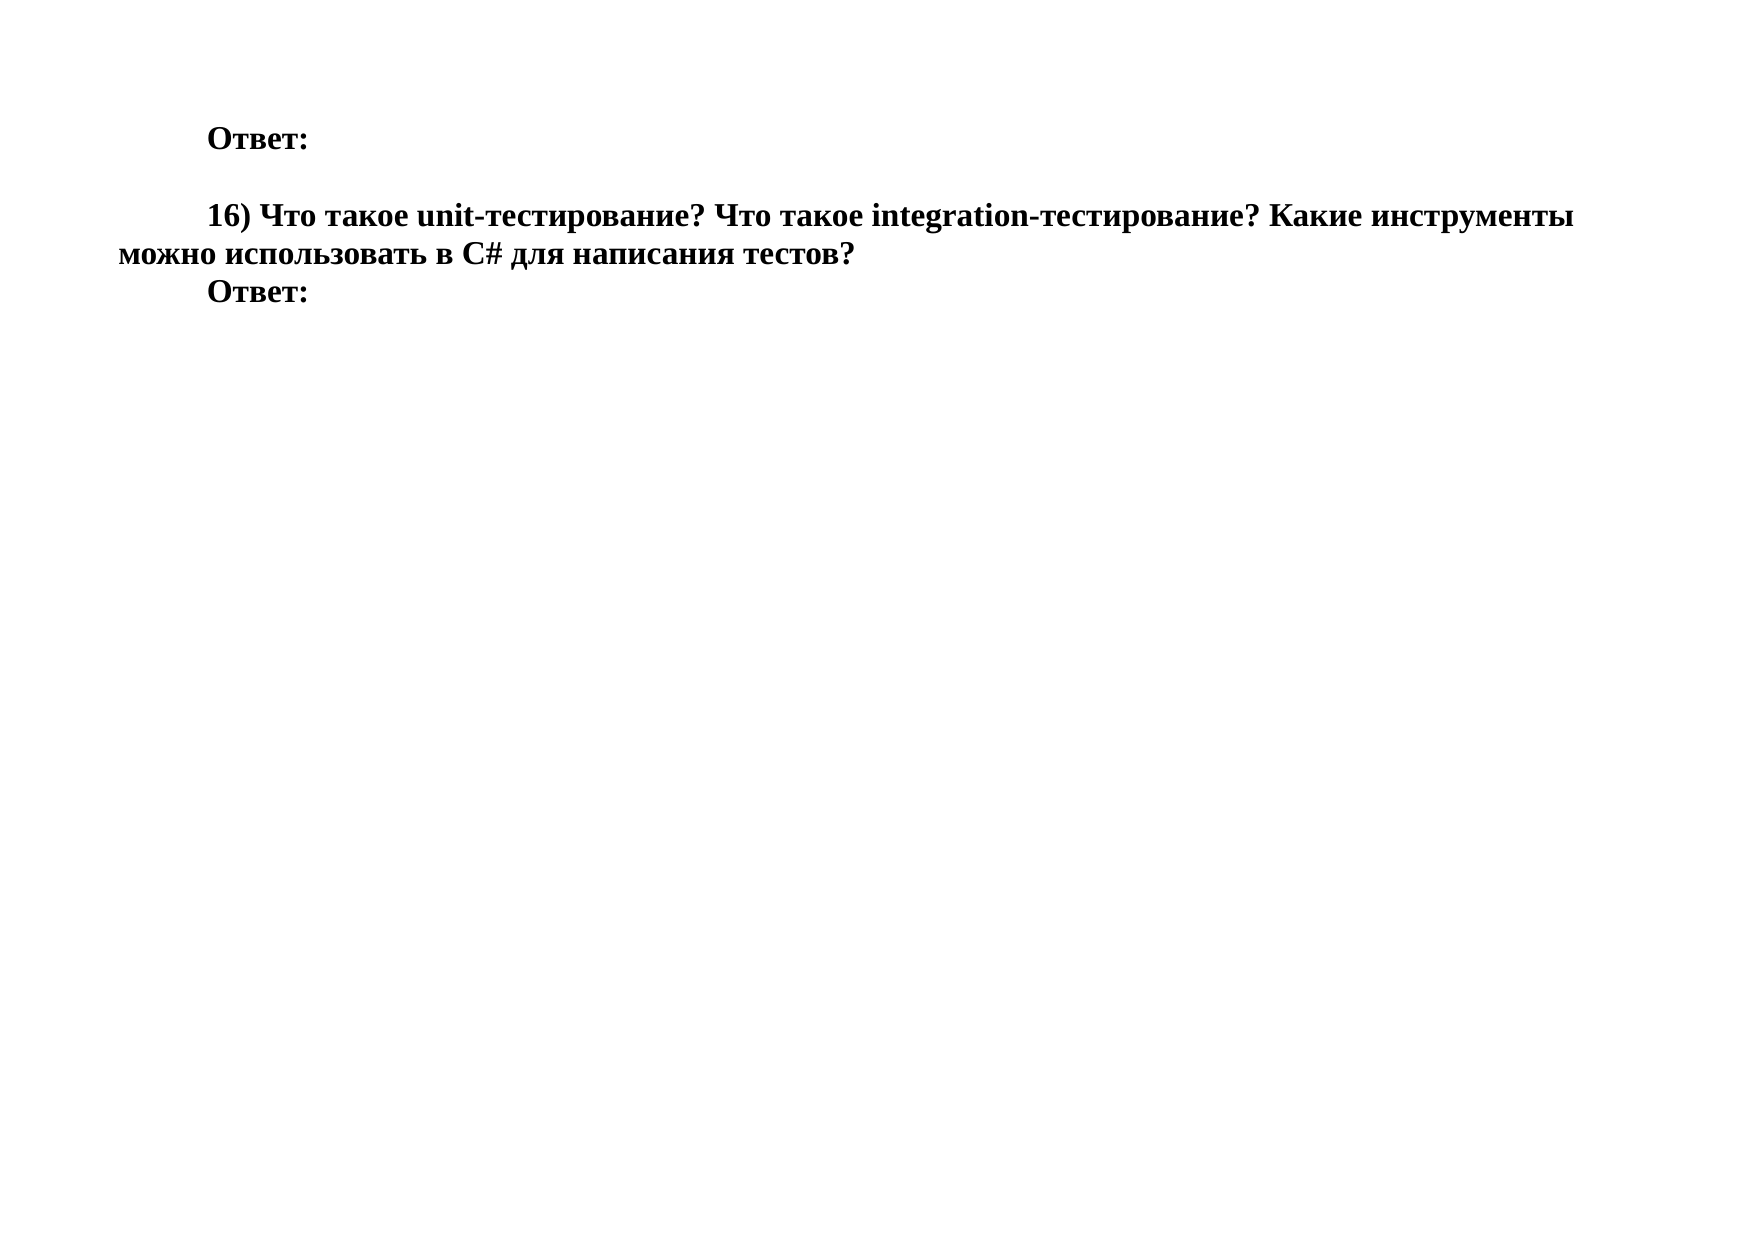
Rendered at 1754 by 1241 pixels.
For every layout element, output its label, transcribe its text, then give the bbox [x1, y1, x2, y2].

text Ответ: [118, 271, 1636, 310]
text Ответ: [118, 118, 1636, 156]
text 16) Что такое unit-тестирование? Что такое integration-тестирование? Какие инструменты можно использовать в C# для написания тестов? [118, 195, 1636, 271]
